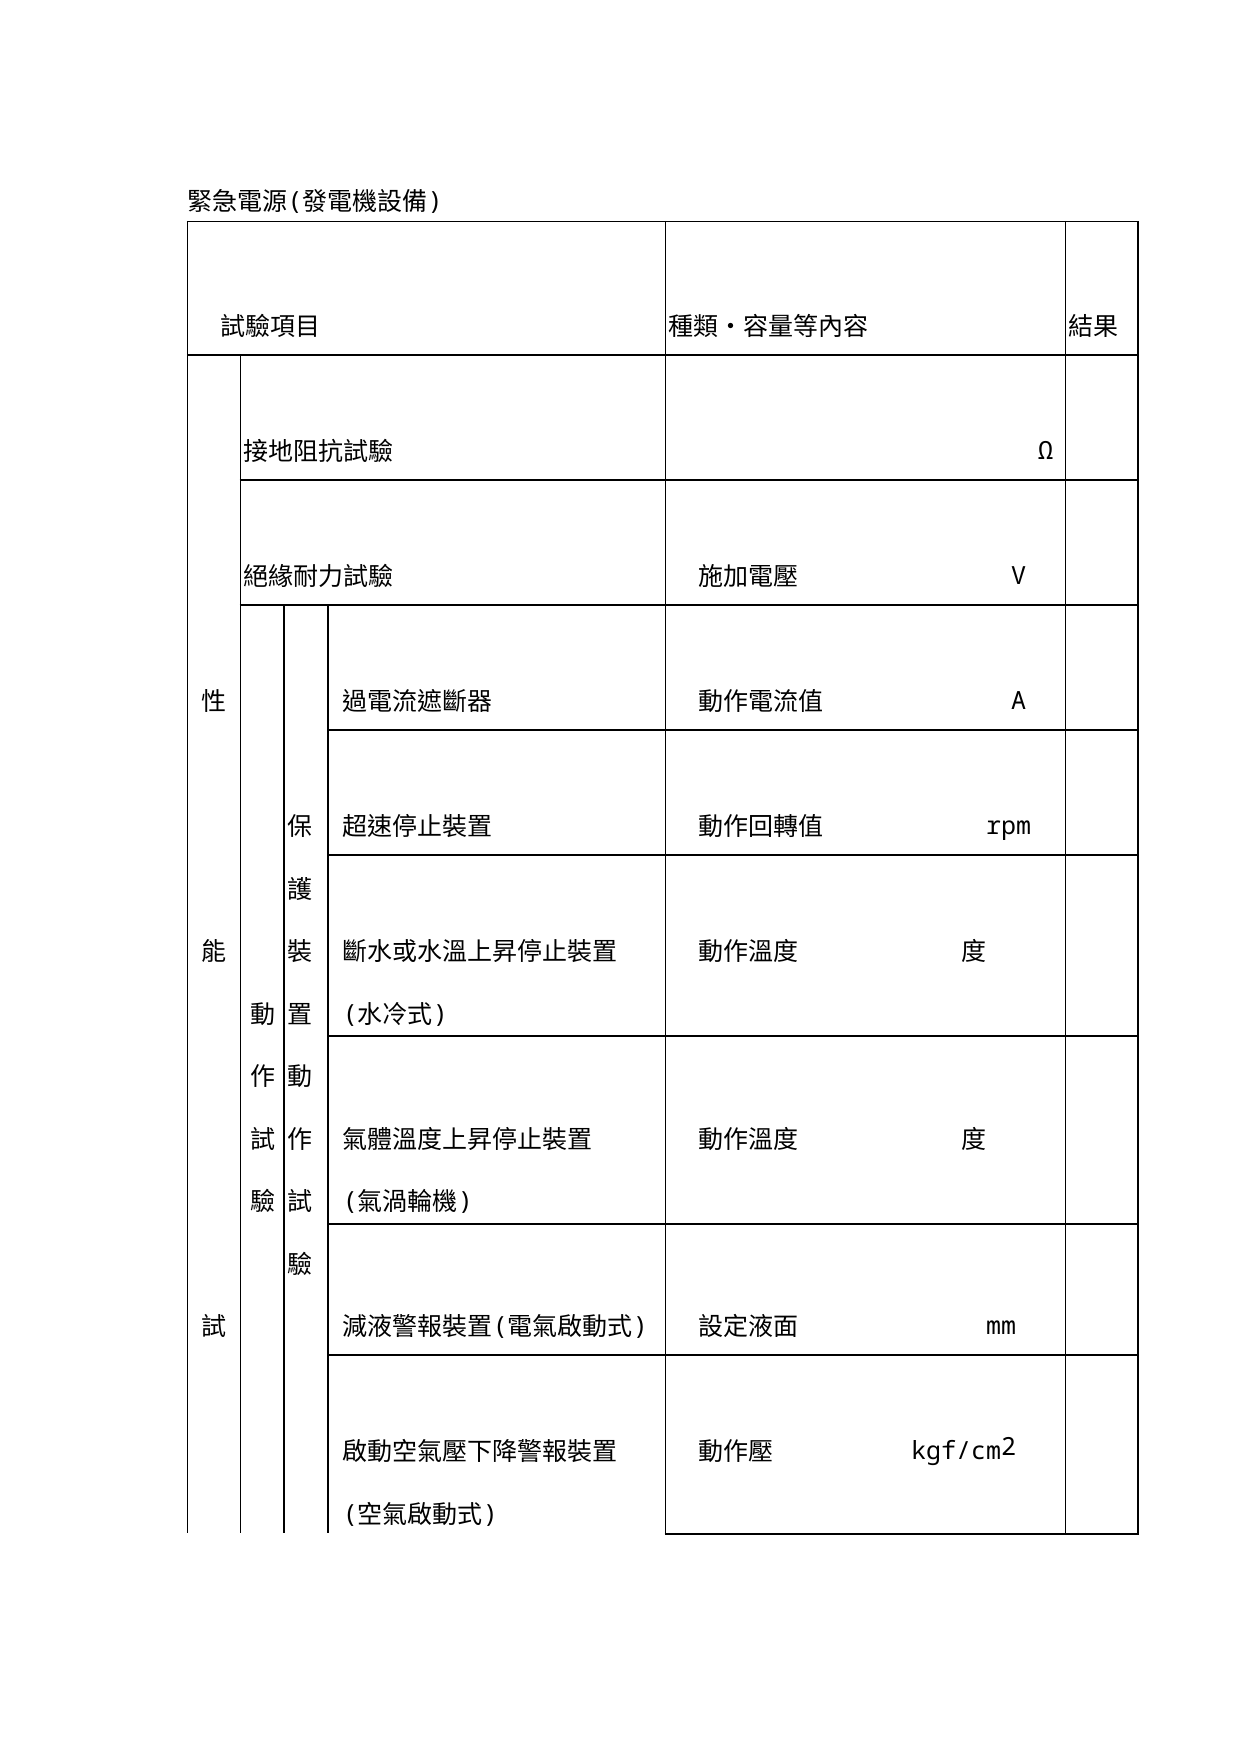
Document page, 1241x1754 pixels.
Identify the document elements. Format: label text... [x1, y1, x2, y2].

table_cell [1066, 606, 1137, 729]
table_header 種類‧容量等內容 [666, 222, 1065, 354]
table_cell [188, 1354, 240, 1533]
table_cell [188, 356, 240, 479]
table_cell 動作溫度 度 [666, 1037, 1065, 1223]
table_header 試驗項目 [188, 222, 665, 354]
table_cell 過電流遮斷器 [329, 606, 665, 729]
table_cell [188, 1035, 240, 1223]
table_cell [1066, 1356, 1137, 1533]
table_cell 氣體溫度上昇停止裝置 (氣渦輪機) [329, 1037, 665, 1223]
table_cell [1066, 1037, 1137, 1223]
table_cell 設定液面 mm [666, 1225, 1065, 1354]
table_cell 絕緣耐力試驗 [241, 481, 665, 604]
table_cell 超速停止裝置 [329, 731, 665, 854]
table_cell Ω [666, 356, 1065, 479]
table_cell 動作溫度 度 [666, 856, 1065, 1035]
table_cell 啟動空氣壓下降警報裝置 (空氣啟動式) [329, 1356, 665, 1533]
table_cell 試 [188, 1223, 240, 1354]
table_header 結果 [1066, 222, 1137, 354]
table_cell 斷水或水溫上昇停止裝置 (水冷式) [329, 856, 665, 1035]
table_cell 保護裝置動作試驗 [285, 606, 327, 1533]
table_cell 能 [188, 854, 240, 1035]
table_cell [1066, 481, 1137, 604]
table_cell 減液警報裝置(電氣啟動式) [329, 1225, 665, 1354]
table_cell 動作電流值 A [666, 606, 1065, 729]
table_cell [188, 479, 240, 604]
table_cell [1066, 356, 1137, 479]
table_cell 接地阻抗試驗 [241, 356, 665, 479]
table_cell 施加電壓 V [666, 481, 1065, 604]
table_cell [1066, 1225, 1137, 1354]
table_cell 動作壓 kgf/cm2 [666, 1356, 1065, 1533]
table_cell [188, 729, 240, 854]
table_cell 動作回轉值 rpm [666, 731, 1065, 854]
table_cell 動作試驗 [241, 606, 283, 1533]
table_cell [1066, 731, 1137, 854]
text 緊急電源(發電機設備) [187, 158, 1053, 221]
table_cell 性 [188, 604, 240, 729]
table_cell [1066, 856, 1137, 1035]
